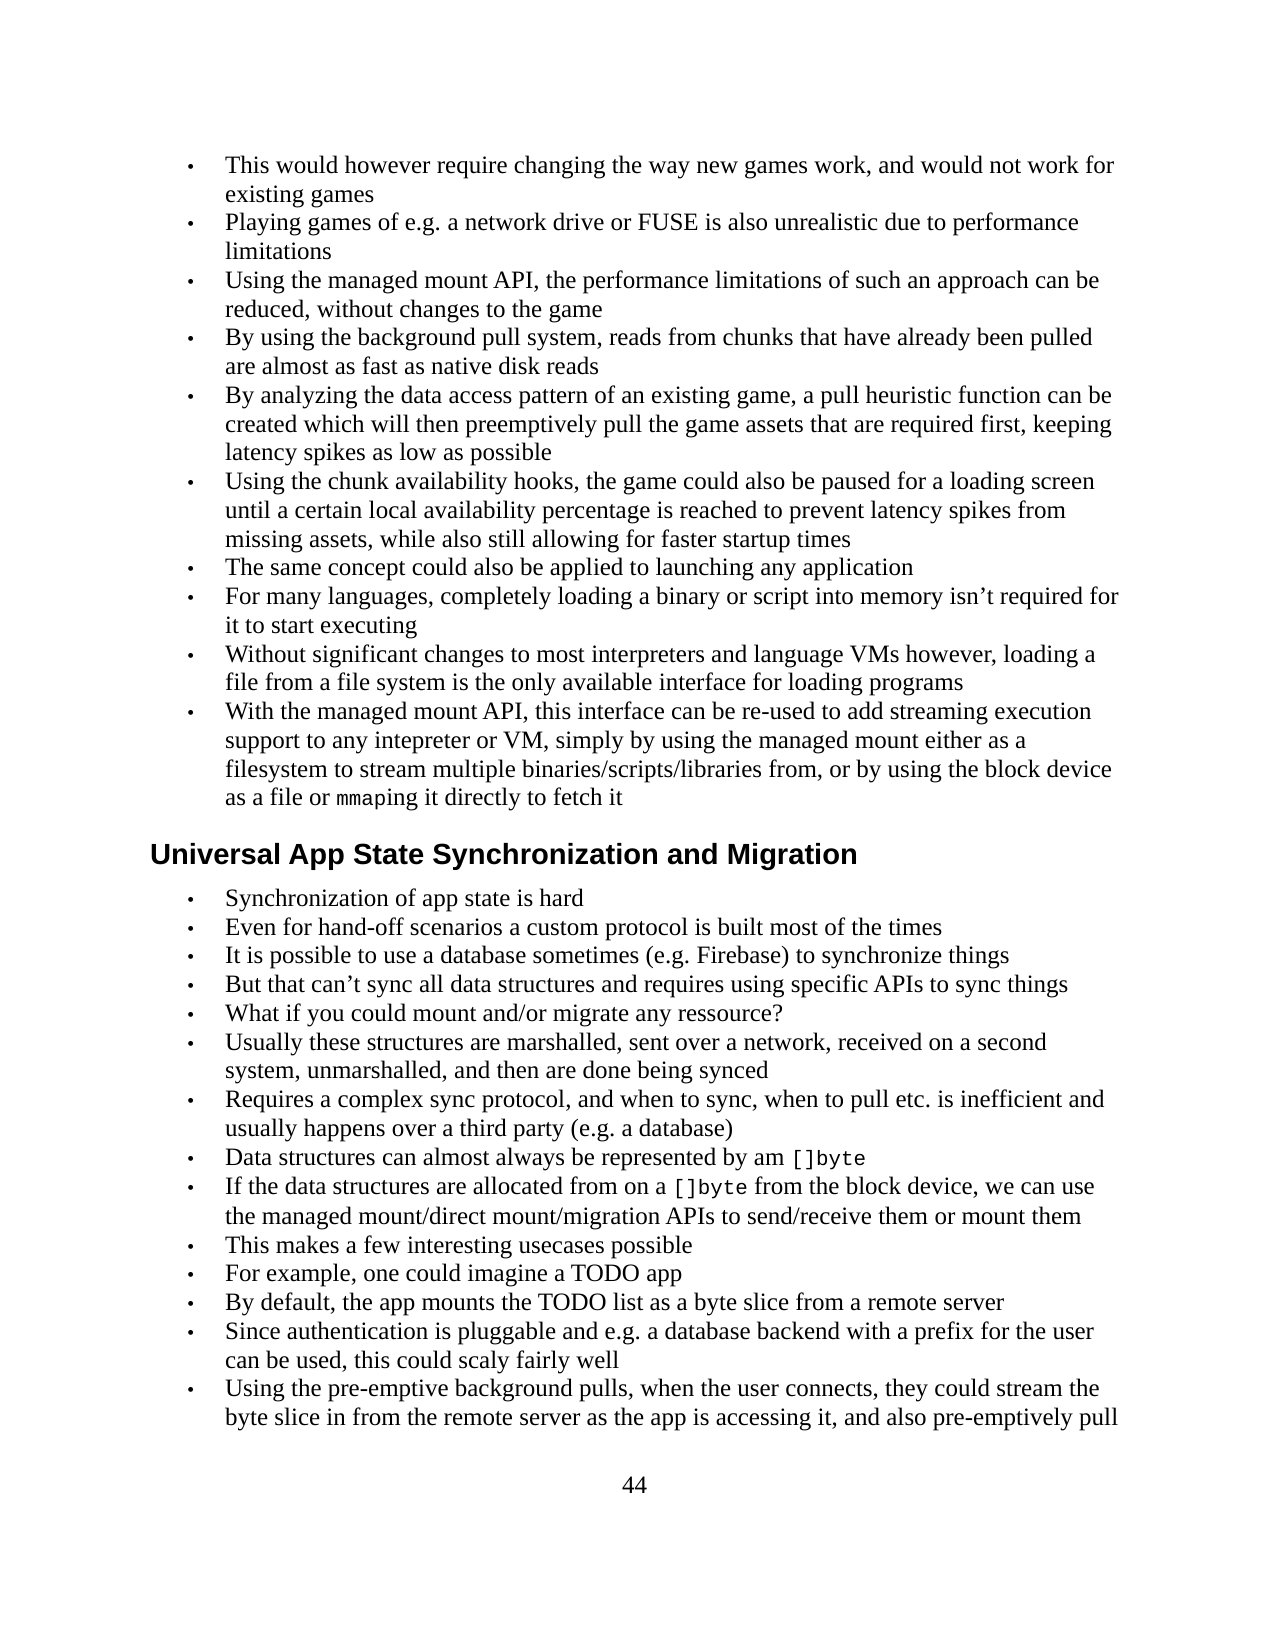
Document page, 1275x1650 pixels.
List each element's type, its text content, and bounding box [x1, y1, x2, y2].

list Synchronization of app state is hard [187, 883, 1125, 912]
list Using the chunk availability hooks, the game could also be paused for a loading screen until a certain local availability percentage is reached to prevent latency spikes from missing assets, while also still allowing for faster startup times [187, 466, 1125, 552]
list With the managed mount API, this interface can be re-used to add streaming execution support to any intepreter or VM, simply by using the managed mount either as a filesystem to stream multiple binaries/scripts/libraries from, or by using the block device as a file or mmaping it directly to fetch it [187, 696, 1125, 812]
list If the data structures are allocated from on a []byte from the block device, we can use the managed mount/direct mount/migration APIs to send/receive them or mount them [187, 1171, 1125, 1230]
list By default, the app mounts the TODO list as a byte slice from a remote server [187, 1287, 1125, 1316]
list It is possible to use a database sometimes (e.g. Firebase) to synchronize things [187, 941, 1125, 969]
list By using the background pull system, reads from chunks that have already been pulled are almost as fast as native disk reads [187, 322, 1125, 380]
list Even for hand-off scenarios a custom protocol is built most of the times [187, 912, 1125, 941]
list This makes a few interesting usecases possible [187, 1230, 1125, 1258]
list What if you could mount and/or migrate any ressource? [187, 998, 1125, 1027]
list For example, one could imagine a TODO app [187, 1258, 1125, 1287]
list Since authentication is pluggable and e.g. a database backend with a prefix for the user can be used, this could scaly fairly well [187, 1316, 1125, 1373]
list This would however require changing the way new games work, and would not work for existing games [187, 150, 1125, 207]
list Data structures can almost always be represented by am []byte [187, 1142, 1125, 1171]
list Playing games of e.g. a network drive or FUSE is also unrealistic due to performance limitations [187, 207, 1125, 265]
list For many languages, completely loading a binary or script into memory isn’t required for it to start executing [187, 581, 1125, 639]
list Usually these structures are marshalled, sent over a network, received on a second system, unmarshalled, and then are done being synced [187, 1027, 1125, 1084]
list Requires a complex sync protocol, and when to sync, when to pull etc. is inefficient and usually happens over a third party (e.g. a database) [187, 1084, 1125, 1142]
subtitle Universal App State Synchronization and Migration [150, 837, 1125, 871]
list Using the managed mount API, the performance limitations of such an approach can be reduced, without changes to the game [187, 265, 1125, 322]
list Using the pre-emptive background pulls, when the user connects, they could stream the byte slice in from the remote server as the app is accessing it, and also pre-emptively pull [187, 1373, 1125, 1431]
list The same concept could also be applied to launching any application [187, 552, 1125, 581]
list Without significant changes to most interpreters and language VMs however, loading a file from a file system is the only available interface for loading programs [187, 639, 1125, 696]
list By analyzing the data access pattern of an existing game, a pull heuristic function can be created which will then preemptively pull the game assets that are required first, keeping latency spikes as low as possible [187, 380, 1125, 466]
list But that can’t sync all data structures and requires using specific APIs to sync things [187, 969, 1125, 998]
